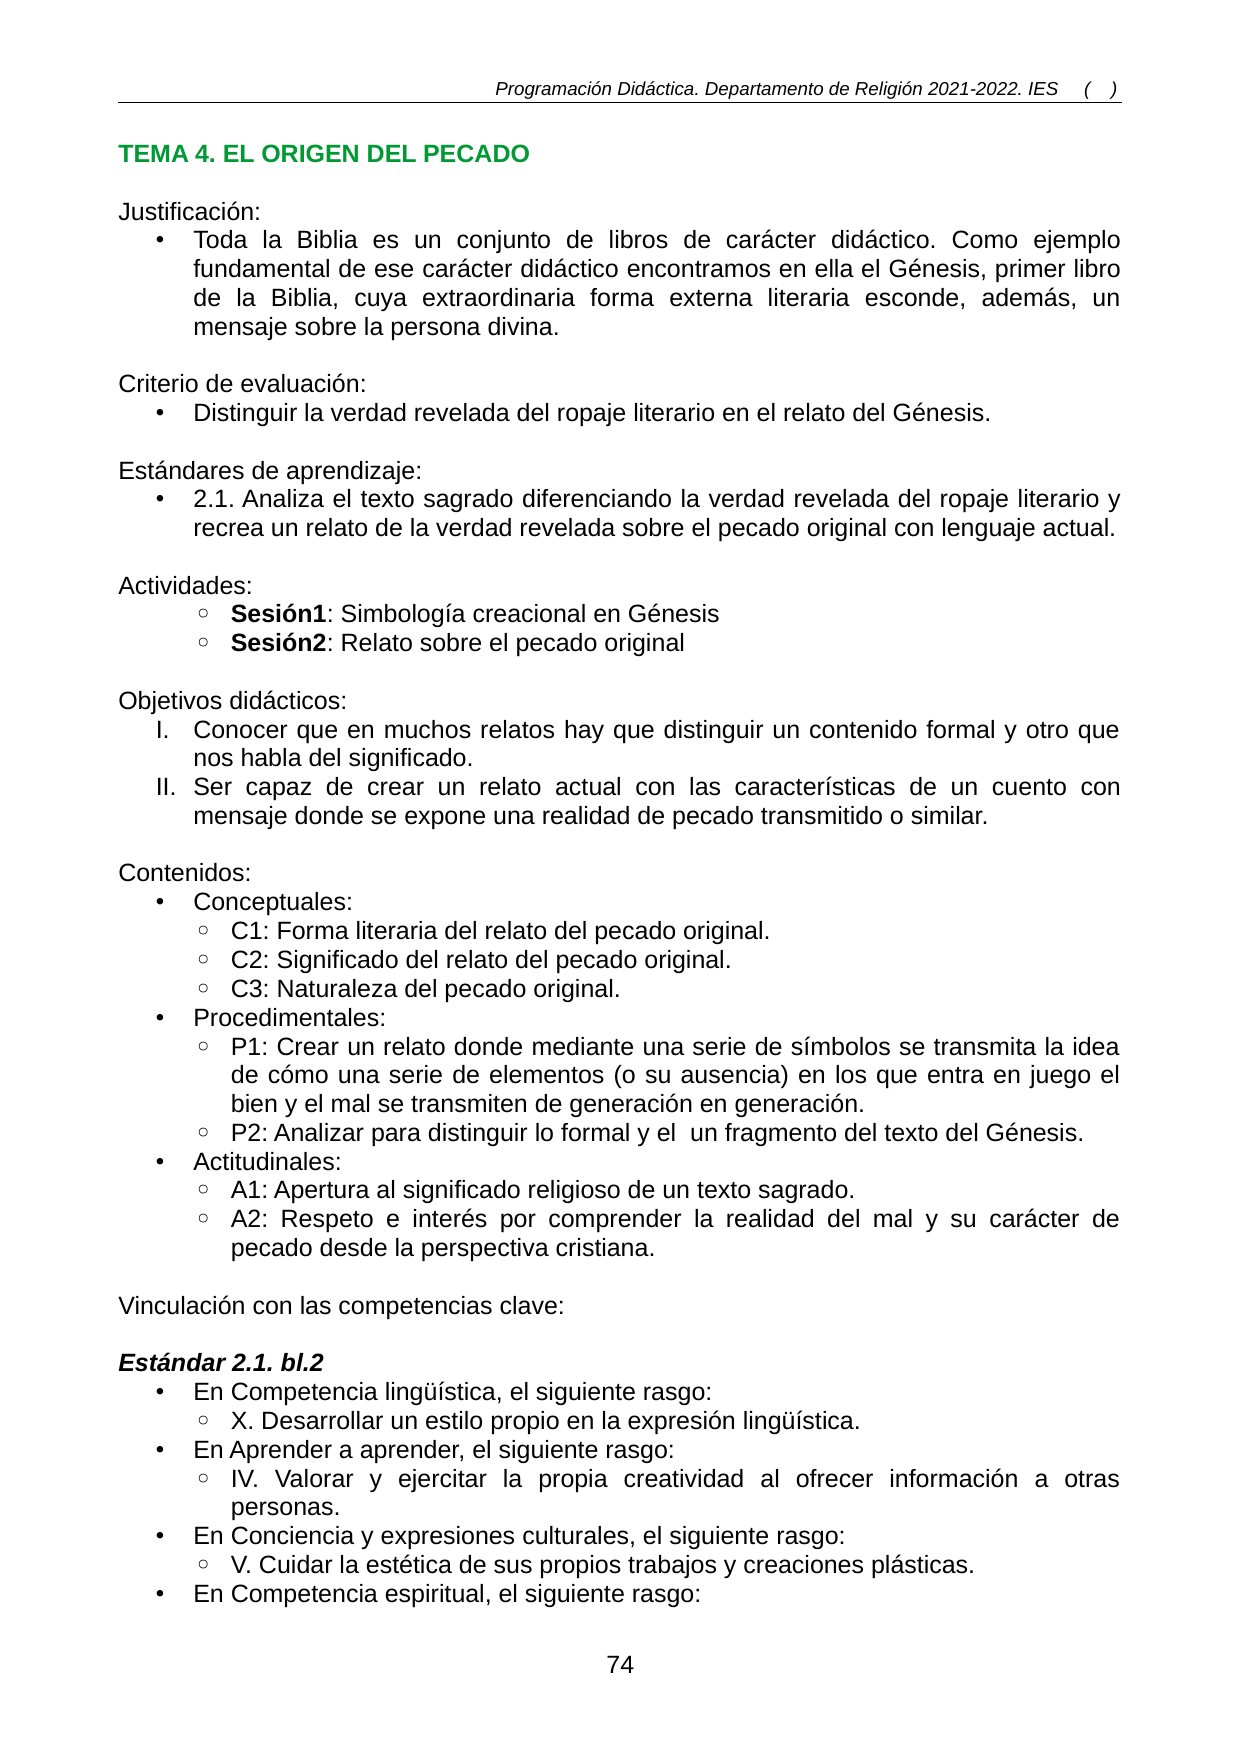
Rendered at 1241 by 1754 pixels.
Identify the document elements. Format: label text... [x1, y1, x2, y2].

list En Competencia espiritual, el siguiente rasgo: [156, 1579, 1122, 1608]
list Toda la Biblia es un conjunto de libros de carácter didáctico. Como ejemplo fundamental de ese carácter didáctico encontramos en ella el Génesis, primer libro de la Biblia, cuya extraordinaria forma externa literaria esconde, además, un mensaje sobre la persona divina. [156, 225, 1122, 341]
text Contenidos: [118, 858, 1122, 887]
list Sesión1: Simbología creacional en Génesis [193, 599, 1122, 628]
list En Competencia lingüística, el siguiente rasgo: [156, 1377, 1122, 1406]
text Criterio de evaluación: [118, 369, 1122, 398]
list C3: Naturaleza del pecado original. [193, 974, 1122, 1003]
list Ser capaz de crear un relato actual con las características de un cuento con mensaje donde se expone una realidad de pecado transmitido o similar. [156, 772, 1122, 830]
list X. Desarrollar un estilo propio en la expresión lingüística. [193, 1406, 1122, 1435]
list P1: Crear un relato donde mediante una serie de símbolos se transmita la idea de cómo una serie de elementos (o su ausencia) en los que entra en juego el bien y el mal se transmiten de generación en generación. [193, 1031, 1122, 1118]
list Actitudinales: [156, 1147, 1122, 1176]
text Objetivos didácticos: [118, 686, 1122, 715]
list Conocer que en muchos relatos hay que distinguir un contenido formal y otro que nos habla del significado. [156, 715, 1122, 772]
list En Aprender a aprender, el siguiente rasgo: [156, 1435, 1122, 1463]
list IV. Valorar y ejercitar la propia creatividad al ofrecer información a otras personas. [193, 1463, 1122, 1521]
text TEMA 4. EL ORIGEN DEL PECADO [118, 139, 1122, 168]
list P2: Analizar para distinguir lo formal y el un fragmento del texto del Génesis. [193, 1118, 1122, 1147]
list Procedimentales: [156, 1003, 1122, 1031]
list Conceptuales: [156, 887, 1122, 916]
list A1: Apertura al significado religioso de un texto sagrado. [193, 1176, 1122, 1204]
text Estándar 2.1. bl.2 [118, 1348, 1122, 1377]
text Estándares de aprendizaje: [118, 456, 1122, 484]
list En Conciencia y expresiones culturales, el siguiente rasgo: [156, 1521, 1122, 1550]
list C1: Forma literaria del relato del pecado original. [193, 916, 1122, 945]
list 2.1. Analiza el texto sagrado diferenciando la verdad revelada del ropaje literario y recrea un relato de la verdad revelada sobre el pecado original con lenguaje actual. [156, 484, 1122, 542]
text Justificación: [118, 197, 1122, 225]
list V. Cuidar la estética de sus propios trabajos y creaciones plásticas. [193, 1550, 1122, 1579]
text Vinculación con las competencias clave: [118, 1291, 1122, 1319]
list Distinguir la verdad revelada del ropaje literario en el relato del Génesis. [156, 398, 1122, 427]
list Sesión2: Relato sobre el pecado original [193, 628, 1122, 657]
text Actividades: [118, 571, 1122, 599]
list C2: Significado del relato del pecado original. [193, 945, 1122, 974]
list A2: Respeto e interés por comprender la realidad del mal y su carácter de pecado desde la perspectiva cristiana. [193, 1204, 1122, 1262]
